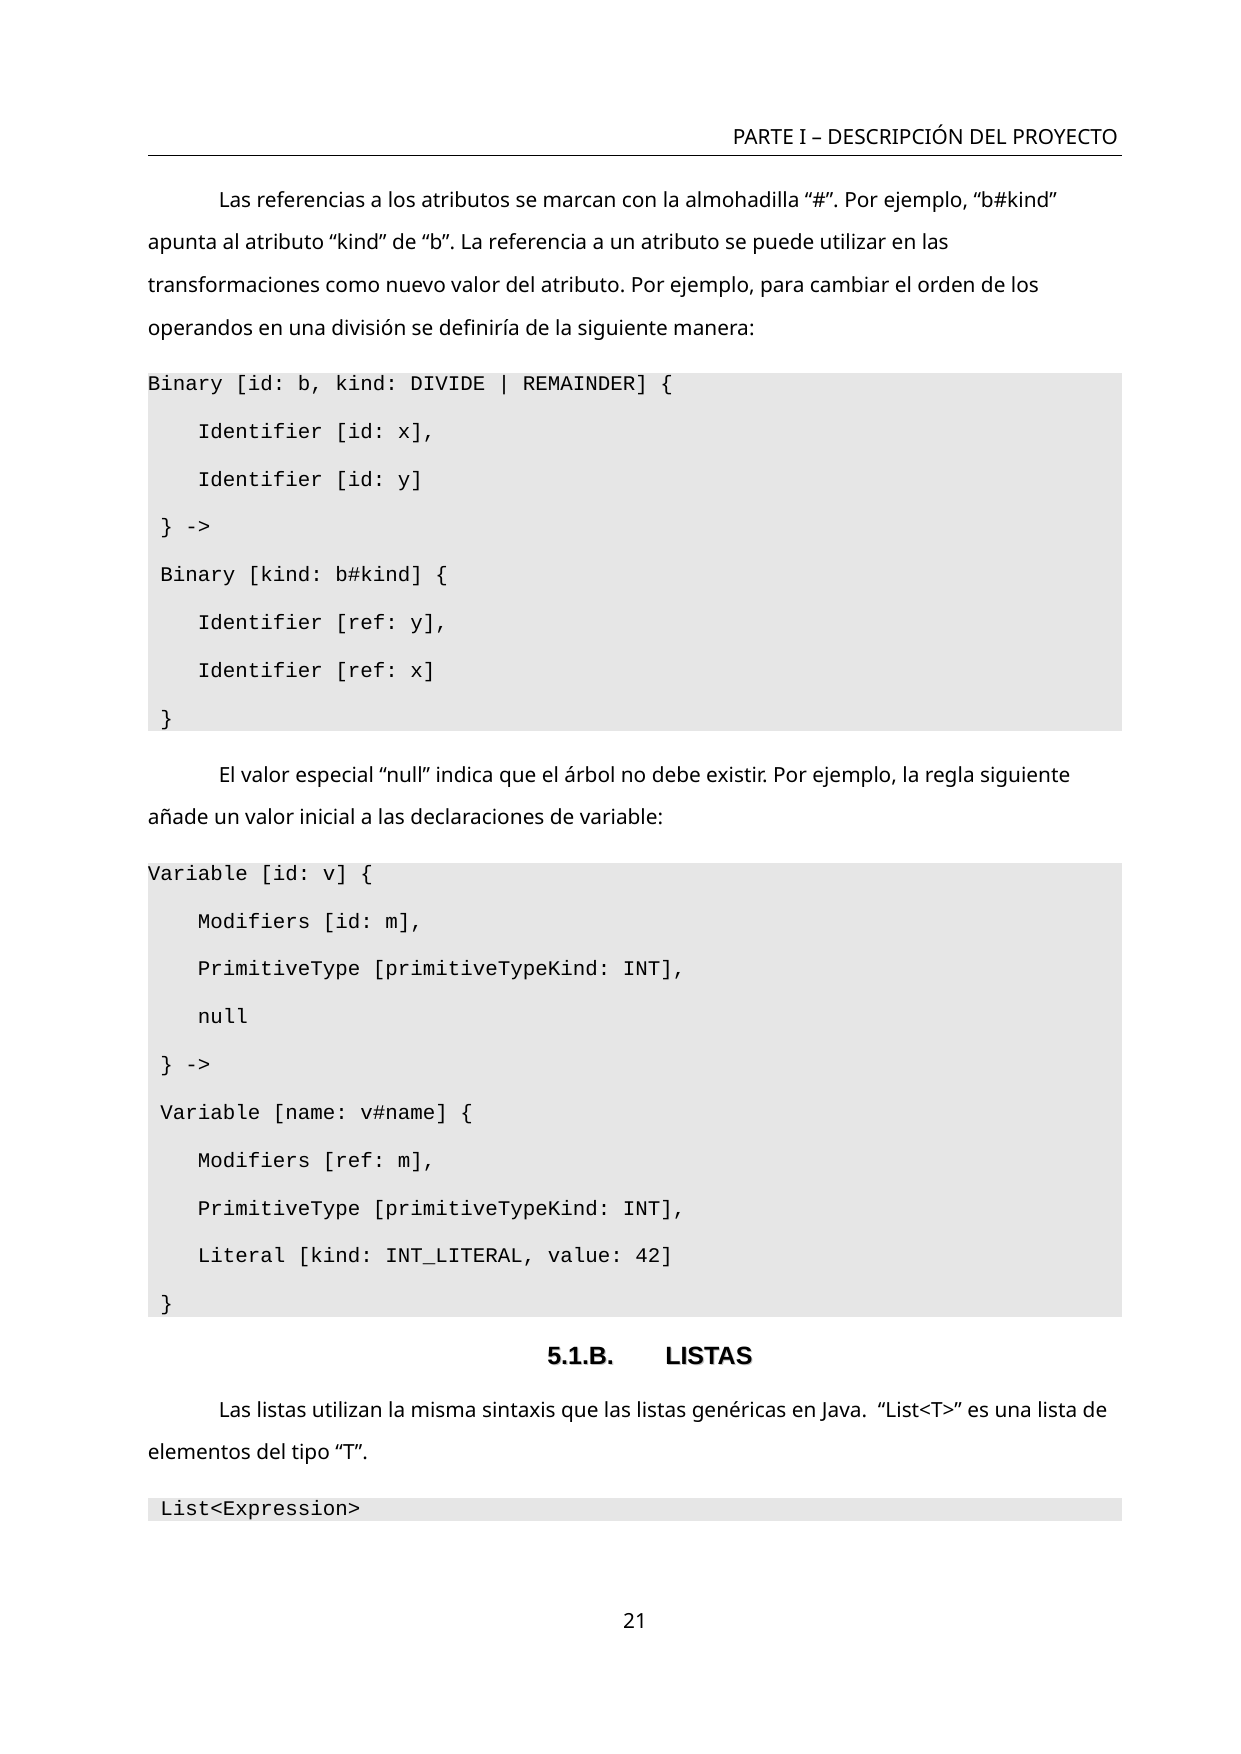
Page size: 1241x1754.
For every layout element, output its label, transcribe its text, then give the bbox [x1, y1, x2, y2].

text Modifiers [ref: m], [148, 1150, 1122, 1173]
text Modifiers [id: m], [148, 911, 1122, 934]
text Identifier [ref: y], [148, 612, 1122, 636]
text Variable [name: v#name] { [148, 1102, 1122, 1126]
text Literal [kind: INT_LITERAL, value: 42] [148, 1245, 1122, 1269]
text Identifier [id: x], [148, 421, 1122, 444]
text Las listas utilizan la misma sintaxis que las listas genéricas en Java. “List<T>” es una lista de elementos del tipo “T”. [148, 1395, 1122, 1466]
text } [148, 708, 1122, 731]
text Identifier [ref: x] [148, 660, 1122, 683]
text List<Expression> [148, 1498, 1122, 1521]
text Las referencias a los atributos se marcan con la almohadilla “#”. Por ejemplo, “b#kind” apunta al atributo “kind” de “b”. La referencia a un atributo se puede utilizar en las transformaciones como nuevo valor del atributo. Por ejemplo, para cambiar el orden de los operandos en una división se definiría de la siguiente manera: [148, 185, 1122, 341]
text Identifier [id: y] [148, 469, 1122, 492]
text PrimitiveType [primitiveTypeKind: INT], [148, 1197, 1122, 1221]
text El valor especial “null” indica que el árbol no debe existir. Por ejemplo, la regla siguiente añade un valor inicial a las declaraciones de variable: [148, 760, 1122, 831]
text } [148, 1293, 1122, 1317]
text null [148, 1006, 1122, 1030]
text Binary [kind: b#kind] { [148, 564, 1122, 588]
subtitle Listas [177, 1341, 1122, 1370]
text Binary [id: b, kind: DIVIDE | REMAINDER] { [148, 373, 1122, 397]
text } -> [148, 1054, 1122, 1078]
text } -> [148, 516, 1122, 540]
text Variable [id: v] { [148, 863, 1122, 886]
text PrimitiveType [primitiveTypeKind: INT], [148, 958, 1122, 982]
